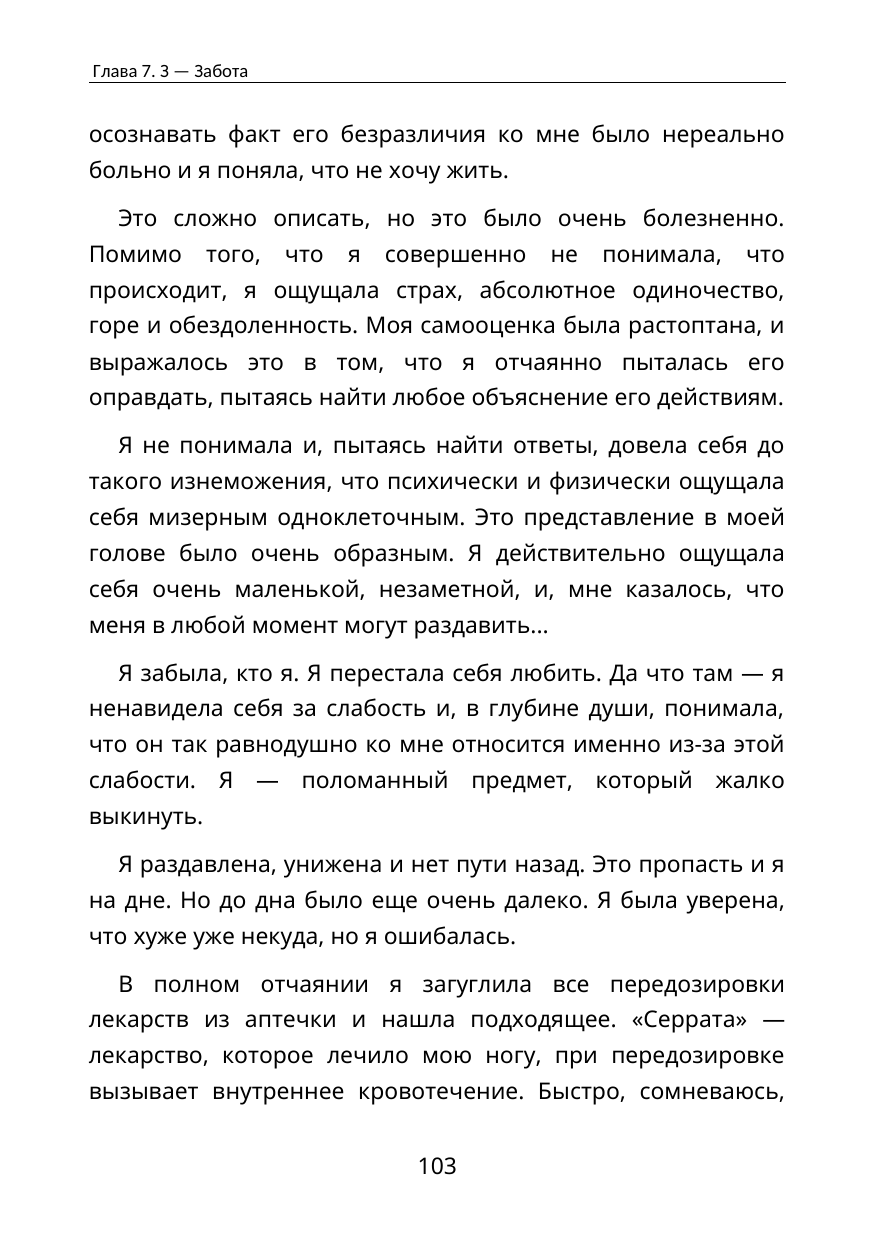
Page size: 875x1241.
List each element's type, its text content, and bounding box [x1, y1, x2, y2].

text осознавать факт его безразличия ко мне было нереально больно и я поняла, что не хочу жить. [88, 118, 786, 185]
text Это сложно описать, но это было очень болезненно. Помимо того, что я совершенно не понимала, что происходит, я ощущала страх, абсолютное одиночество, горе и обездоленность. Моя самооценка была растоптана, и выражалось это в том, что я отчаянно пыталась его оправдать, пытаясь найти любое объяснение его действиям. [88, 202, 786, 413]
text Я не понимала и, пытаясь найти ответы, довела себя до такого изнеможения, что психически и физически ощущала себя мизерным одноклеточным. Это представление в моей голове было очень образным. Я действительно ощущала себя очень маленькой, незаметной, и, мне казалось, что меня в любой момент могут раздавить... [88, 429, 786, 640]
text В полном отчаянии я загуглила все передозировки лекарств из аптечки и нашла подходящее. «Серрата» — лекарство, которое лечило мою ногу, при передозировке вызывает внутреннее кровотечение. Быстро, сомневаюсь, [88, 967, 786, 1107]
text Я забыла, кто я. Я перестала себя любить. Да что там — я ненавидела себя за слабость и, в глубине души, понимала, что он так равнодушно ко мне относится именно из-за этой слабости. Я — поломанный предмет, который жалко выкинуть. [88, 656, 786, 831]
text Я раздавлена, унижена и нет пути назад. Это пропасть и я на дне. Но до дна было еще очень далеко. Я была уверена, что хуже уже некуда, но я ошибалась. [88, 848, 786, 951]
